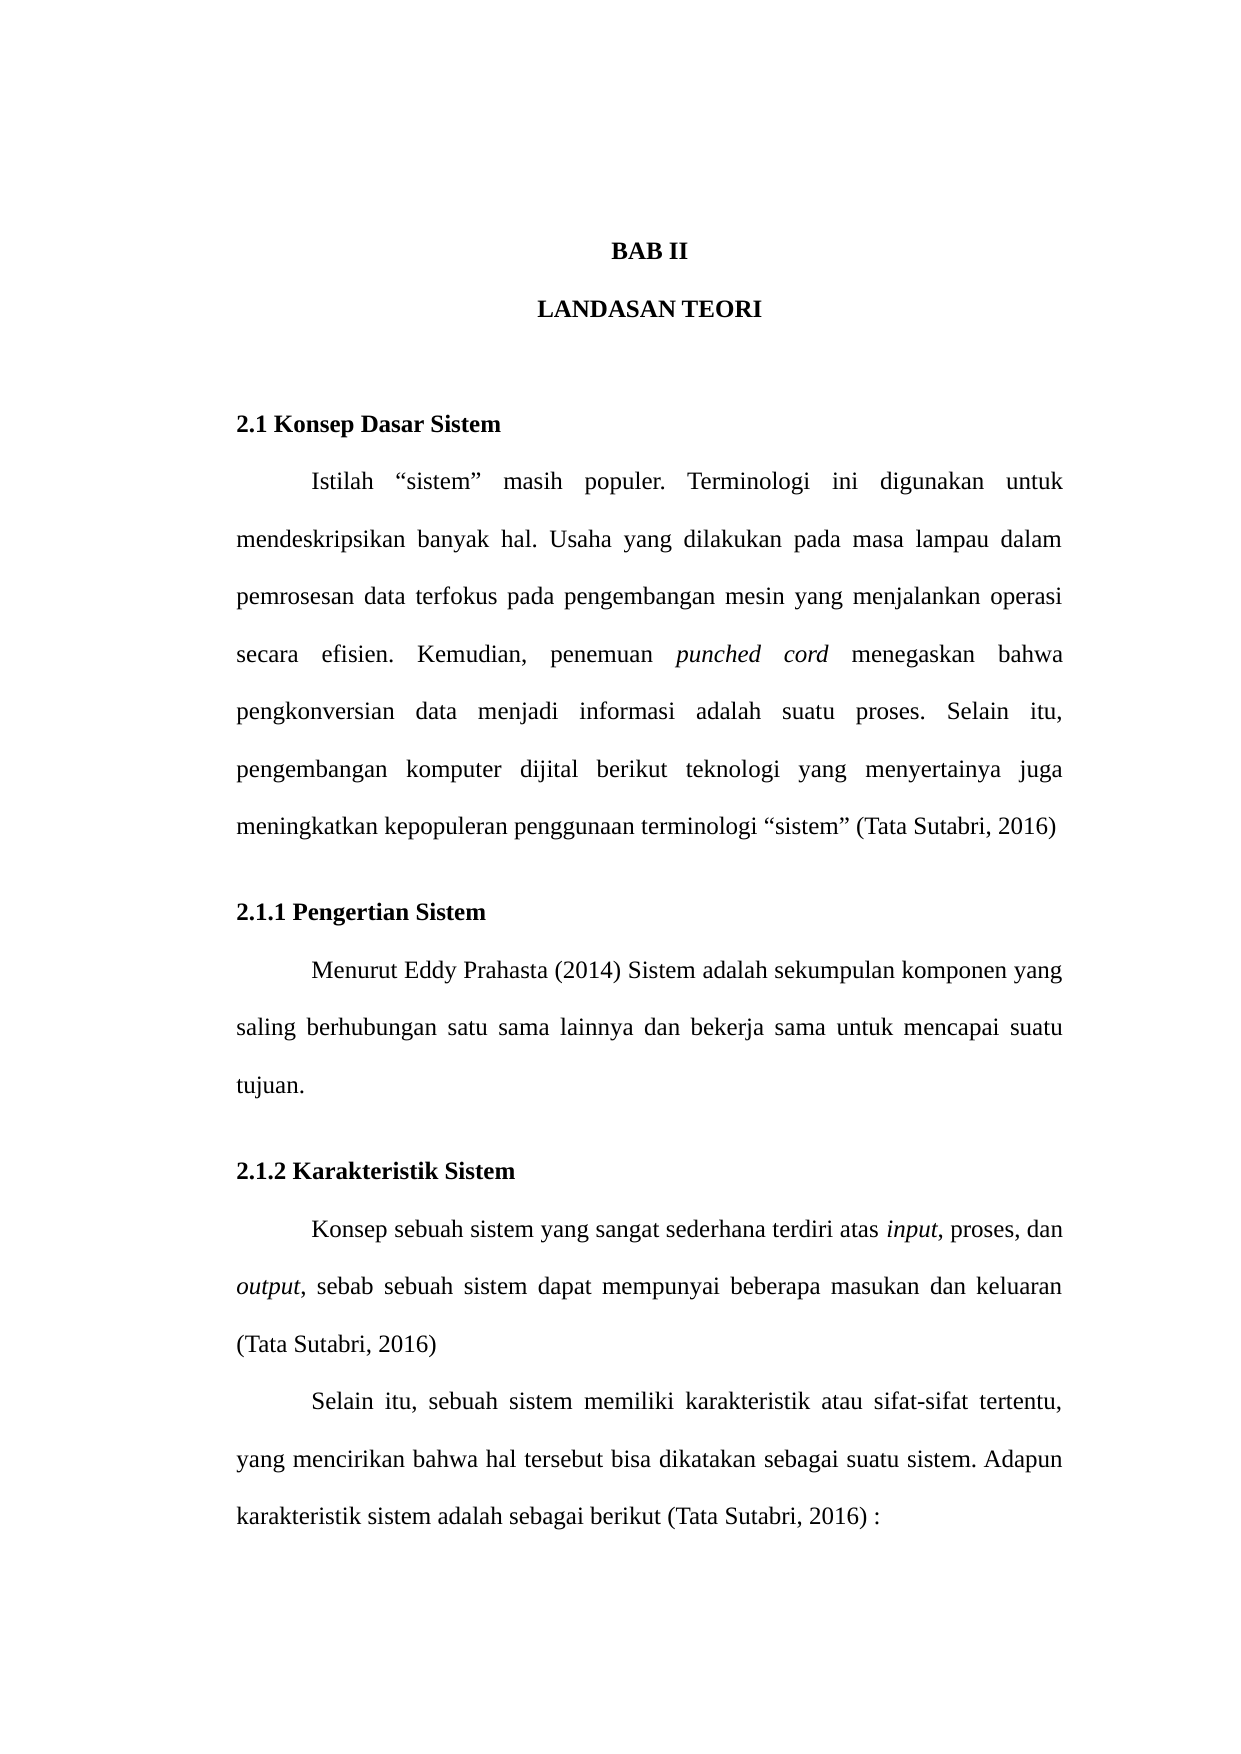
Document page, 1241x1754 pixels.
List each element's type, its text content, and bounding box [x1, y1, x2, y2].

text Istilah “sistem” masih populer. Terminologi ini digunakan untuk mendeskripsikan banyak hal. Usaha yang dilakukan pada masa lampau dalam pemrosesan data terfokus pada pengembangan mesin yang menjalankan operasi secara efisien. Kemudian, penemuan punched cord menegaskan bahwa pengkonversian data menjadi informasi adalah suatu proses. Selain itu, pengembangan komputer dijital berikut teknologi yang menyertainya juga meningkatkan kepopuleran penggunaan terminologi “sistem” (Tata Sutabri, 2016) [236, 466, 1063, 840]
text Menurut Eddy Prahasta (2014) Sistem adalah sekumpulan komponen yang saling berhubungan satu sama lainnya dan bekerja sama untuk mencapai suatu tujuan. [236, 955, 1063, 1099]
text Selain itu, sebuah sistem memiliki karakteristik atau sifat-sifat tertentu, yang mencirikan bahwa hal tersebut bisa dikatakan sebagai suatu sistem. Adapun karakteristik sistem adalah sebagai berikut (Tata Sutabri, 2016) : [236, 1386, 1063, 1530]
subtitle 2.1.2 Karakteristik Sistem [236, 1156, 1063, 1185]
subtitle LANDASAN TEORI [236, 294, 1063, 322]
text Konsep sebuah sistem yang sangat sederhana terdiri atas input, proses, dan output, sebab sebuah sistem dapat mempunyai beberapa masukan dan keluaran (Tata Sutabri, 2016) [236, 1214, 1063, 1357]
subtitle BAB II [236, 236, 1063, 265]
subtitle 2.1 Konsep Dasar Sistem [236, 409, 1063, 437]
subtitle 2.1.1 Pengertian Sistem [236, 897, 1063, 926]
